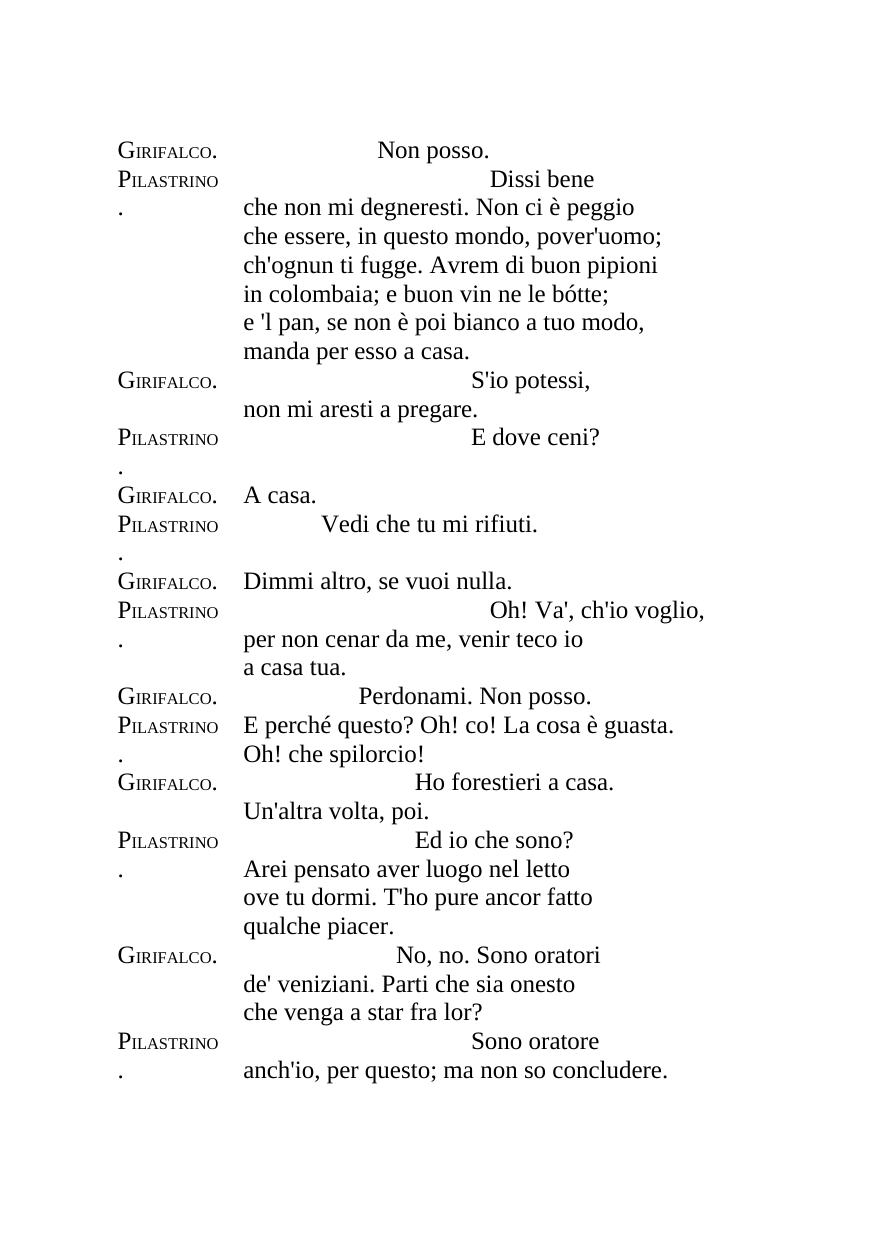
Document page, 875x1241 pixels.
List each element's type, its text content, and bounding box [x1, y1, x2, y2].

table_cell Pilastrino. [106, 595, 232, 681]
table_cell Girifalco. [106, 480, 232, 509]
table_cell Girifalco. [106, 681, 232, 710]
table_cell Ho forestieri a casa. Un'altra volta, poi. [232, 768, 768, 825]
table_cell Non posso. [232, 135, 768, 164]
table_cell Pilastrino. [106, 423, 232, 480]
table_cell Dissi bene che non mi degneresti. Non ci è peggio che essere, in questo mondo, pover'uomo; ch'ognun ti fugge. Avrem di buon pipioni in colombaia; e buon vin ne le bótte; e 'l pan, se non è poi bianco a tuo modo, manda per esso a casa. [232, 164, 768, 365]
table_cell Girifalco. [106, 566, 232, 595]
table_cell S'io potessi, non mi aresti a pregare. [232, 365, 768, 422]
table_cell E dove ceni? [232, 423, 768, 480]
table_cell A casa. [232, 480, 768, 509]
table_cell Girifalco. [106, 768, 232, 825]
table_cell Pilastrino. [106, 164, 232, 365]
table_cell No, no. Sono oratori de' veniziani. Parti che sia onesto che venga a star fra lor? [232, 940, 768, 1026]
table_cell Oh! Va', ch'io voglio, per non cenar da me, venir teco io a casa tua. [232, 595, 768, 681]
table_cell Girifalco. [106, 135, 232, 164]
table_cell Pilastrino. [106, 509, 232, 566]
table_cell Girifalco. [106, 365, 232, 422]
table_cell Vedi che tu mi rifiuti. [232, 509, 768, 566]
table_cell E perché questo? Oh! co! La cosa è guasta. Oh! che spilorcio! [232, 710, 768, 767]
table_cell Pilastrino. [106, 1026, 232, 1084]
table_cell Girifalco. [106, 940, 232, 1026]
table_cell Pilastrino. [106, 710, 232, 767]
table_cell Perdonami. Non posso. [232, 681, 768, 710]
table_cell Pilastrino. [106, 825, 232, 940]
table_cell Sono oratore anch'io, per questo; ma non so concludere. [232, 1026, 768, 1084]
table_cell Dimmi altro, se vuoi nulla. [232, 566, 768, 595]
table_cell Ed io che sono? Arei pensato aver luogo nel letto ove tu dormi. T'ho pure ancor fatto qualche piacer. [232, 825, 768, 940]
